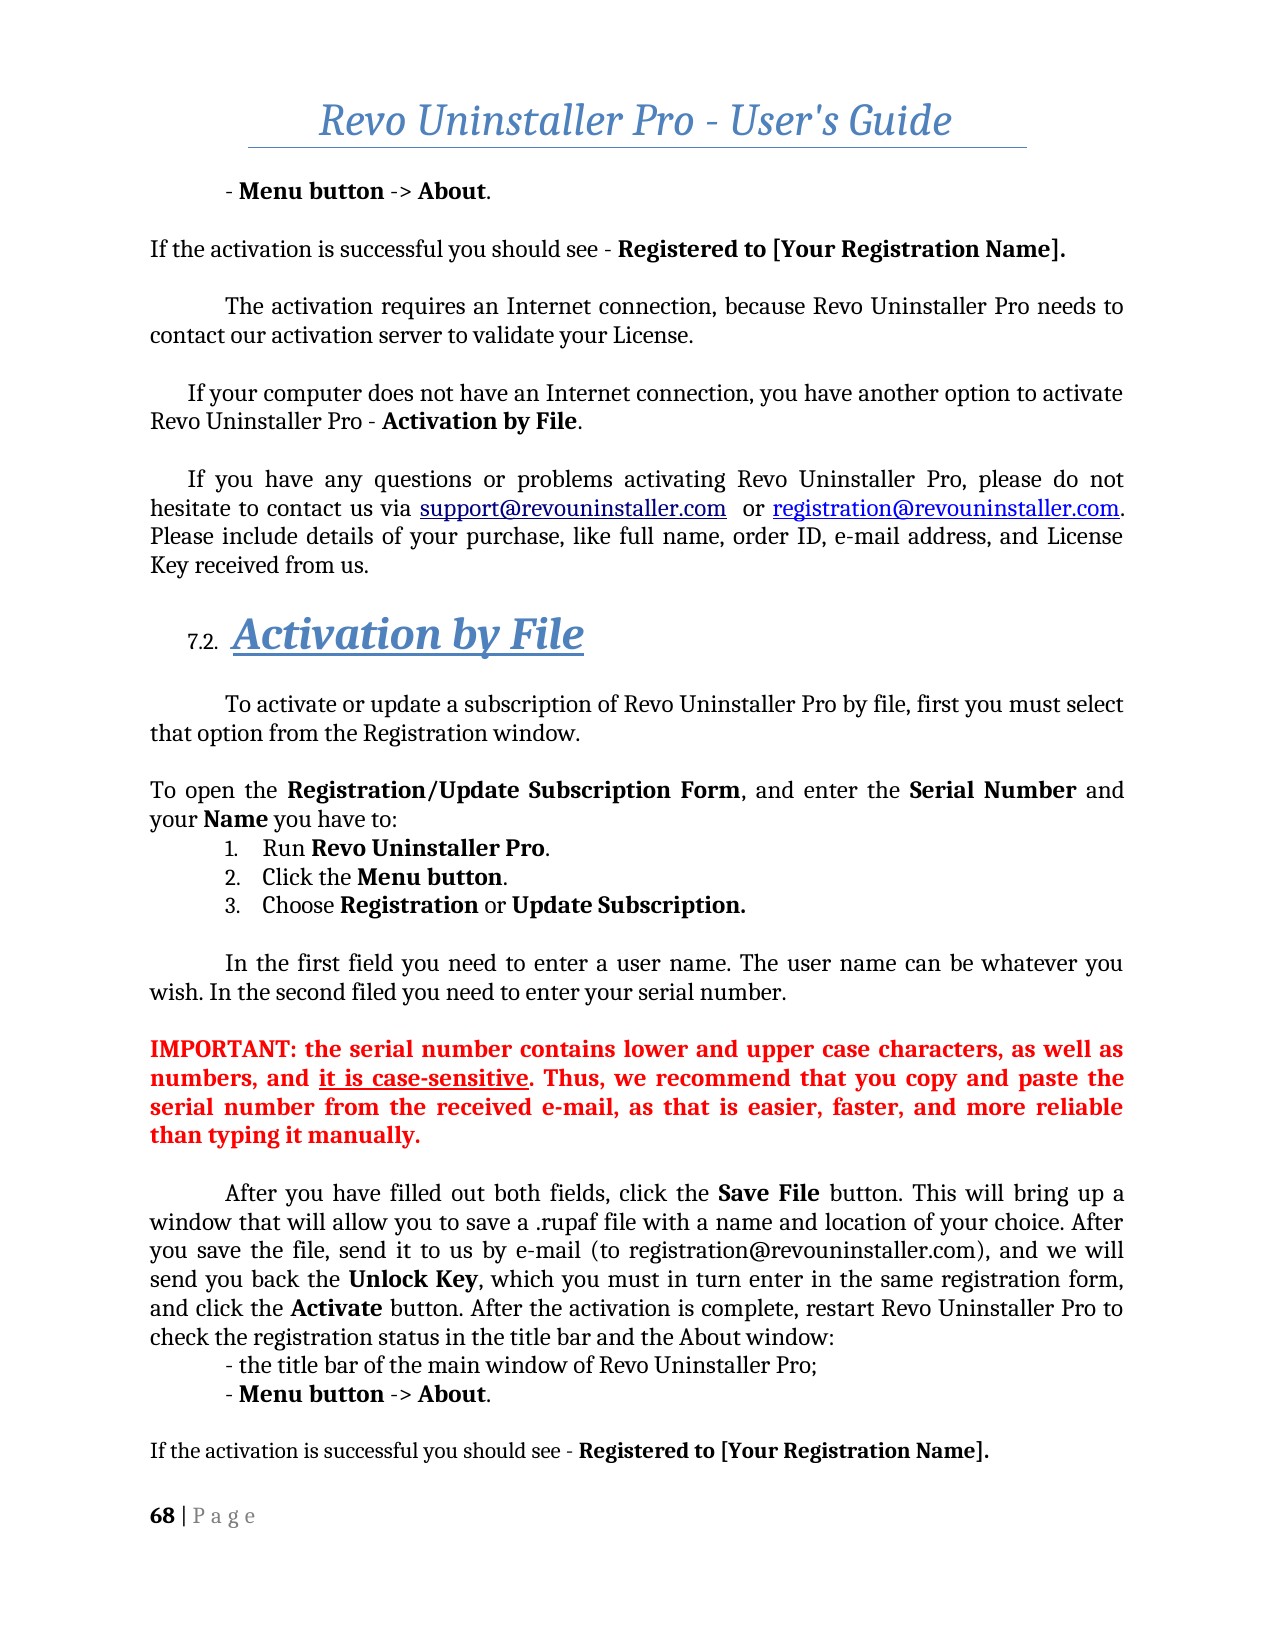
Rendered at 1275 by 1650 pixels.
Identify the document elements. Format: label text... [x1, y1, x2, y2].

text - the title bar of the main window of Revo Uninstaller Pro; [150, 1351, 1125, 1380]
list Activation by File [187, 608, 1125, 661]
text In the first field you need to enter a user name. The user name can be whatever you wish. In the second filed you need to enter your serial number. [150, 949, 1125, 1006]
text If your computer does not have an Internet connection, you have another option to activate Revo Uninstaller Pro - Activation by File. [150, 378, 1125, 436]
list Run Revo Uninstaller Pro. [225, 834, 1125, 862]
text To open the Registration/Update Subscription Form, and enter the Serial Number and your Name you have to: [150, 776, 1125, 834]
text To activate or update a subscription of Revo Uninstaller Pro by file, first you must select that option from the Registration window. [150, 690, 1125, 747]
text If the activation is successful you should see - Registered to [Your Registration Name]. [150, 1437, 1125, 1464]
text If you have any questions or problems activating Revo Uninstaller Pro, please do not hesitate to contact us via support@revouninstaller.com or registration@revouninstaller.com. Please include details of your purchase, like full name, order ID, e-mail address, and License Key received from us. [150, 465, 1125, 580]
list Choose Registration or Update Subscription. [225, 891, 1125, 920]
list Click the Menu button. [225, 862, 1125, 891]
text - Menu button -> About. [150, 177, 1125, 206]
text IMPORTANT: the serial number contains lower and upper case characters, as well as numbers, and it is case-sensitive. Thus, we recommend that you copy and paste the serial number from the received e-mail, as that is easier, faster, and more reliable than typing it manually. [150, 1035, 1125, 1150]
text The activation requires an Internet connection, because Revo Uninstaller Pro needs to contact our activation server to validate your License. [150, 292, 1125, 350]
text - Menu button -> About. [150, 1380, 1125, 1409]
text If the activation is successful you should see - Registered to [Your Registration Name]. [150, 235, 1125, 263]
text After you have filled out both fields, click the Save File button. This will bring up a window that will allow you to save a .rupaf file with a name and location of your choice. After you save the file, send it to us by e-mail (to registration@revouninstaller.com), and we will send you back the Unlock Key, which you must in turn enter in the same registration form, and click the Activate button. After the activation is complete, restart Revo Uninstaller Pro to check the registration status in the title bar and the About window: [150, 1179, 1125, 1351]
